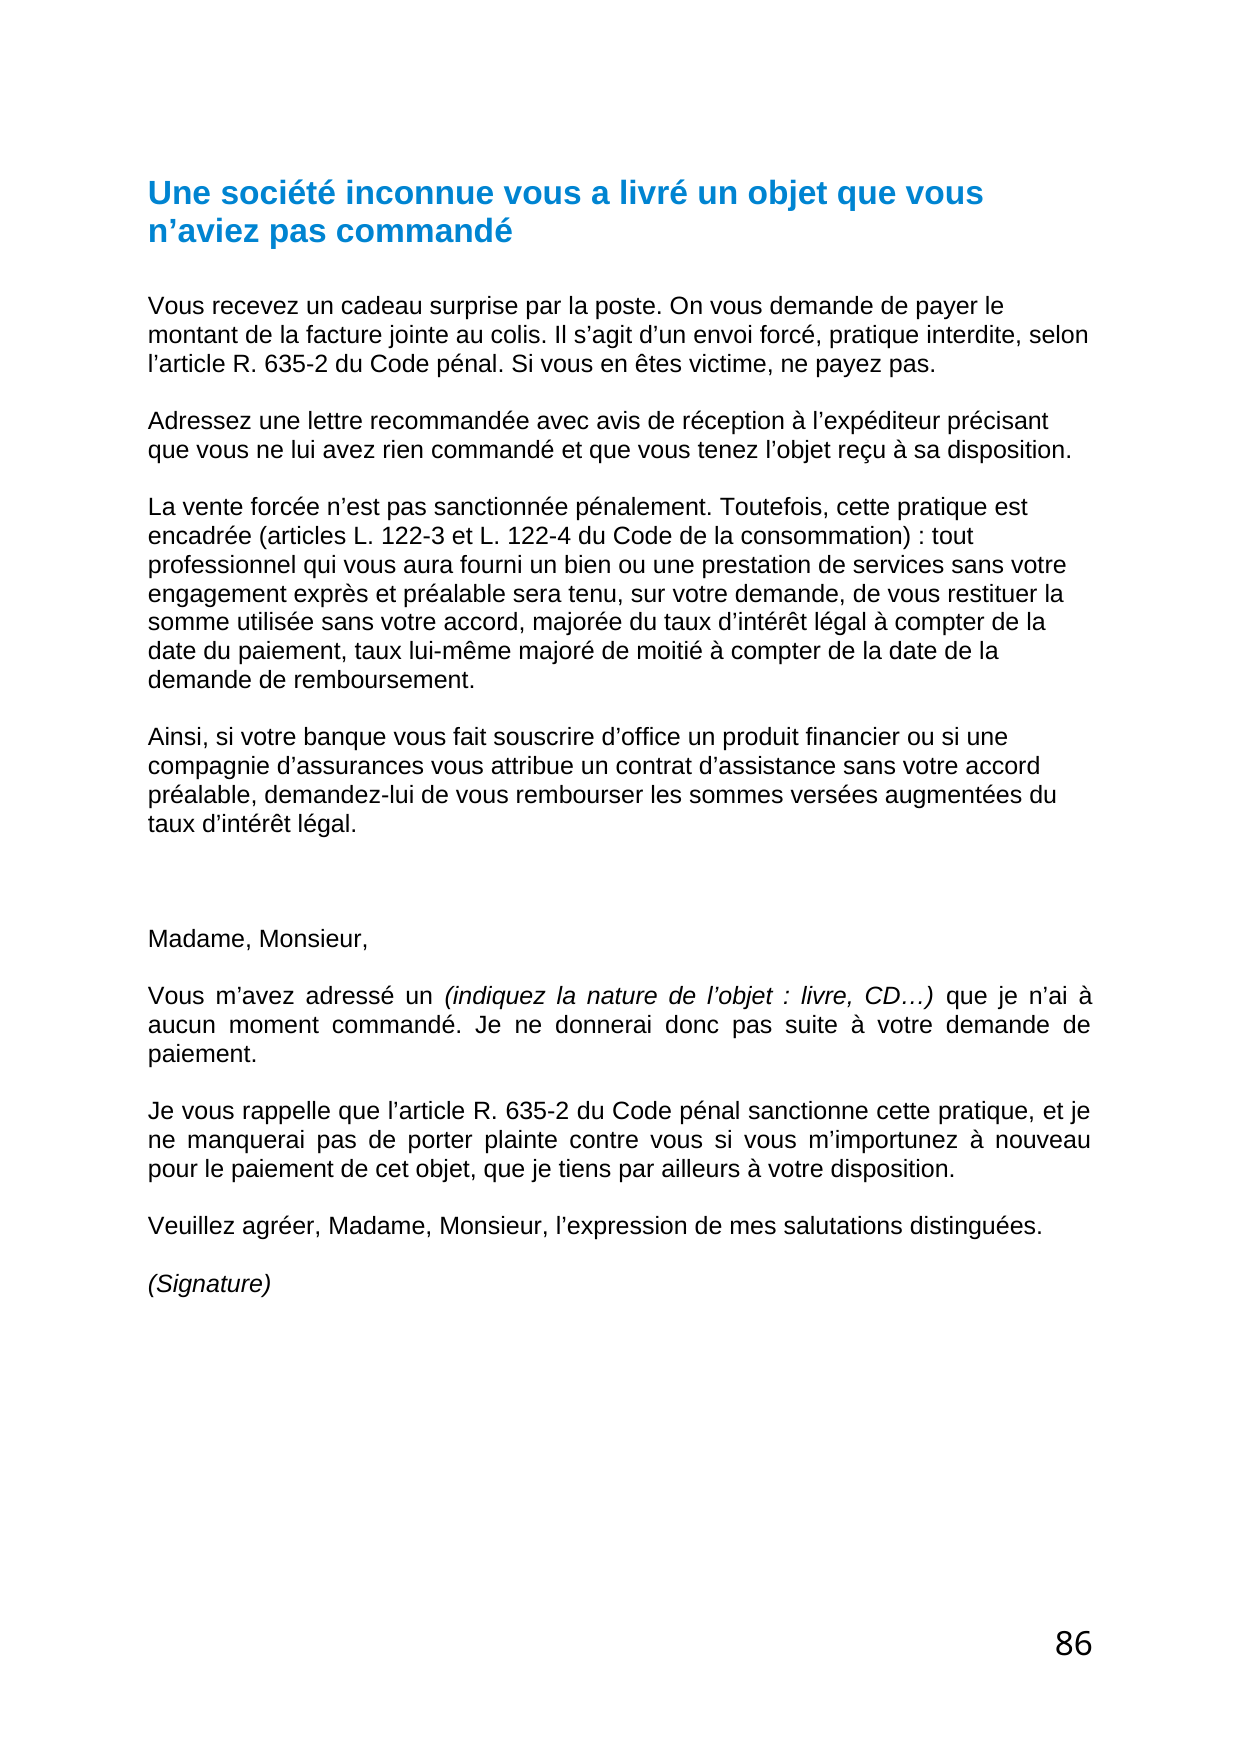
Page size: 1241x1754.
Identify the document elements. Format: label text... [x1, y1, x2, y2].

text Ainsi, si votre banque vous fait souscrire d’office un produit financier ou si une compagnie d’assurances vous attribue un contrat d’assistance sans votre accord préalable, demandez-lui de vous rembourser les sommes versées augmentées du taux d’intérêt légal. [148, 722, 1093, 837]
text Adressez une lettre recommandée avec avis de réception à l’expéditeur précisant que vous ne lui avez rien commandé et que vous tenez l’objet reçu à sa disposition. [148, 406, 1093, 464]
text Vous recevez un cadeau surprise par la poste. On vous demande de payer le montant de la facture jointe au colis. Il s’agit d’un envoi forcé, pratique interdite, selon l’article R. 635-2 du Code pénal. Si vous en êtes victime, ne payez pas. [148, 291, 1093, 377]
text Vous m’avez adressé un (indiquez la nature de l’objet : livre, CD…) que je n’ai à aucun moment commandé. Je ne donnerai donc pas suite à votre demande de paiement. [148, 981, 1093, 1067]
text Je vous rappelle que l’article R. 635-2 du Code pénal sanctionne cette pratique, et je ne manquerai pas de porter plainte contre vous si vous m’importunez à nouveau pour le paiement de cet objet, que je tiens par ailleurs à votre disposition. [148, 1096, 1093, 1182]
text La vente forcée n’est pas sanctionnée pénalement. Toutefois, cette pratique est encadrée (articles L. 122-3 et L. 122-4 du Code de la consommation) : tout professionnel qui vous aura fourni un bien ou une prestation de services sans votre engagement exprès et préalable sera tenu, sur votre demande, de vous restituer la somme utilisée sans votre accord, majorée du taux d’intérêt légal à compter de la date du paiement, taux lui-même majoré de moitié à compter de la date de la demande de remboursement. [148, 492, 1093, 694]
text (Signature) [148, 1269, 1093, 1297]
text Madame, Monsieur, [148, 924, 1093, 952]
subtitle Une société inconnue vous a livré un objet que vous n’aviez pas commandé [148, 173, 1093, 250]
text Veuillez agréer, Madame, Monsieur, l’expression de mes salutations distinguées. [148, 1211, 1093, 1240]
